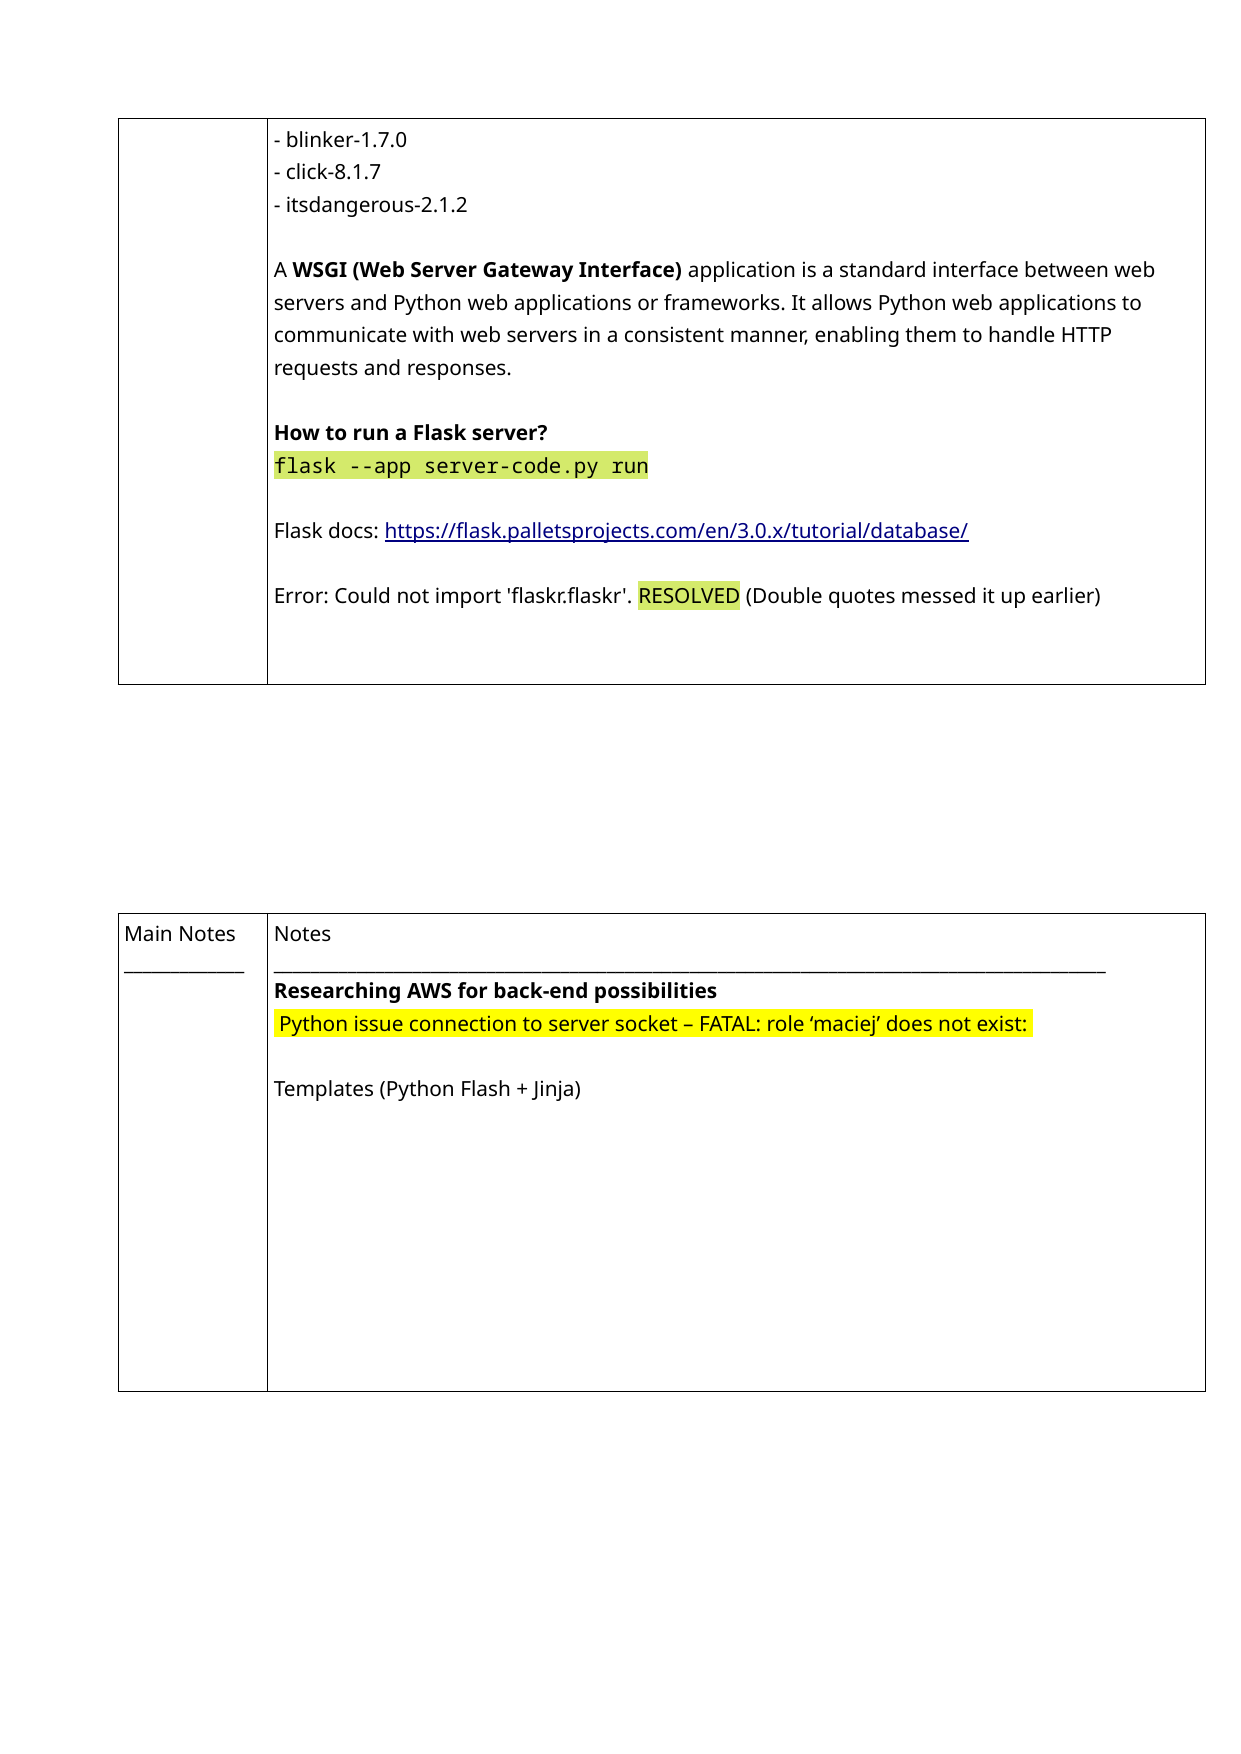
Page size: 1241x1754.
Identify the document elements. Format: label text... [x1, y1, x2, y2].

table_header Main Notes _____________ [119, 914, 267, 1391]
table_header [119, 119, 267, 684]
table_header - blinker-1.7.0 - click-8.1.7 - itsdangerous-2.1.2 A WSGI (Web Server Gateway Interface) application is a standard interface between web servers and Python web applications or frameworks. It allows Python web applications to communicate with web servers in a consistent manner, enabling them to handle HTTP requests and responses. How to run a Flask server? flask --app server-code.py run Flask docs: https://flask.palletsprojects.com/en/3.0.x/tutorial/database/ Error: Could not import 'flaskr.flaskr'. RESOLVED (Double quotes messed it up earlier) [268, 119, 1205, 684]
table_header Notes __________________________________________________________________________________________ Researching AWS for back-end possibilities Python issue connection to server socket – FATAL: role ‘maciej’ does not exist: Templates (Python Flash + Jinja) [268, 914, 1205, 1391]
